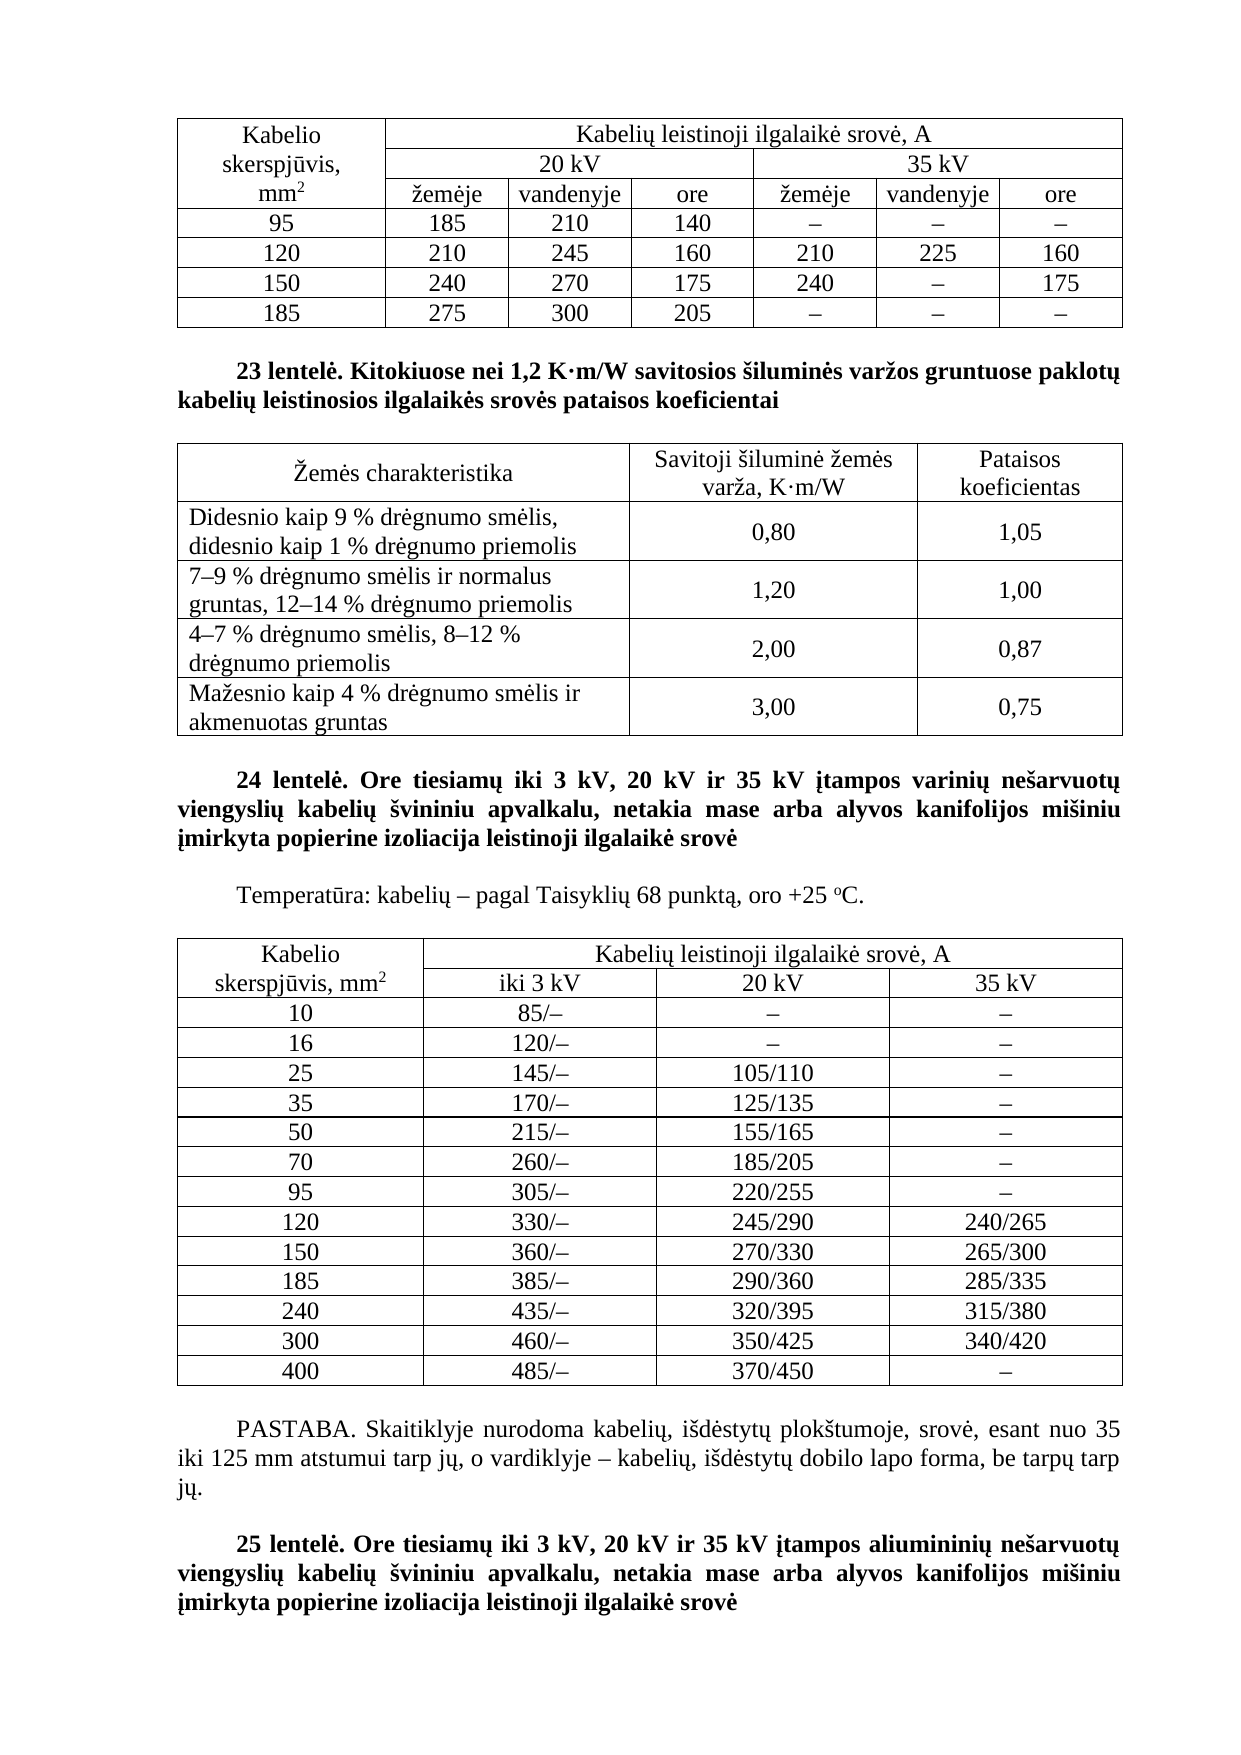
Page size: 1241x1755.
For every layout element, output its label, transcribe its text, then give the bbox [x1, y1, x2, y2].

table_cell 330/– [424, 1207, 656, 1236]
table_cell 95 [178, 209, 385, 237]
table_cell – [890, 1118, 1122, 1146]
table_cell 16 [178, 1028, 423, 1057]
table_cell – [754, 298, 876, 327]
table_cell Mažesnio kaip 4 % drėgnumo smėlis ir akmenuotas gruntas [178, 678, 629, 735]
table_cell 3,00 [630, 678, 917, 735]
table_cell 1,05 [918, 502, 1122, 560]
text Temperatūra: kabelių – pagal Taisyklių 68 punktą, oro +25 oC. [177, 880, 1122, 909]
table_cell 460/– [424, 1326, 656, 1355]
table_cell 175 [1000, 268, 1122, 297]
table_header Kabelio skerspjūvis, mm2 [178, 939, 423, 997]
table_header Kabelių leistinoji ilgalaikė srovė, A [386, 119, 1122, 148]
table_cell 0,75 [918, 678, 1122, 735]
table_cell iki 3 kV [424, 969, 656, 997]
table_cell 10 [178, 998, 423, 1027]
table_cell žemėje [754, 179, 876, 207]
table_cell 215/– [424, 1118, 656, 1146]
table_cell – [877, 268, 999, 297]
table_cell – [890, 1028, 1122, 1057]
table_cell 240 [386, 268, 508, 297]
table_cell 120 [178, 238, 385, 267]
table_cell 35 kV [754, 149, 1122, 178]
table_cell 300 [178, 1326, 423, 1355]
table_cell 175 [632, 268, 753, 297]
table_cell – [1000, 298, 1122, 327]
table_cell žemėje [386, 179, 508, 207]
table_cell – [877, 209, 999, 237]
table_cell – [890, 1058, 1122, 1087]
table_cell vandenyje [877, 179, 999, 207]
table_cell 320/395 [657, 1296, 889, 1325]
table_cell 305/– [424, 1177, 656, 1206]
table_cell 260/– [424, 1147, 656, 1176]
table_cell 240 [178, 1296, 423, 1325]
table_cell 270/330 [657, 1237, 889, 1265]
text 25 lentelė. Ore tiesiamų iki 3 kV, 20 kV ir 35 kV įtampos aliumininių nešarvuotų viengyslių kabelių švininiu apvalkalu, netakia mase arba alyvos kanifolijos mišiniu įmirkyta popierine izoliacija leistinoji ilgalaikė srovė [177, 1529, 1122, 1616]
table_cell – [754, 209, 876, 237]
table_cell 435/– [424, 1296, 656, 1325]
table_cell 150 [178, 1237, 423, 1265]
table_cell 160 [1000, 238, 1122, 267]
table_cell 4–7 % drėgnumo smėlis, 8–12 % drėgnumo priemolis [178, 619, 629, 677]
table_cell 120 [178, 1207, 423, 1236]
table_cell 275 [386, 298, 508, 327]
text 24 lentelė. Ore tiesiamų iki 3 kV, 20 kV ir 35 kV įtampos varinių nešarvuotų viengyslių kabelių švininiu apvalkalu, netakia mase arba alyvos kanifolijos mišiniu įmirkyta popierine izoliacija leistinoji ilgalaikė srovė [177, 765, 1122, 851]
table_cell – [890, 1088, 1122, 1116]
table_cell 240/265 [890, 1207, 1122, 1236]
table_cell 300 [509, 298, 631, 327]
table_cell 120/– [424, 1028, 656, 1057]
table_cell 170/– [424, 1088, 656, 1116]
table_cell 285/335 [890, 1266, 1122, 1295]
table_cell 185 [386, 209, 508, 237]
table_cell 25 [178, 1058, 423, 1087]
table_cell 35 kV [890, 969, 1122, 997]
table_header Savitoji šiluminė žemės varža, K·m/W [630, 444, 917, 501]
table_cell – [877, 298, 999, 327]
table_cell 400 [178, 1356, 423, 1384]
table_cell – [890, 1147, 1122, 1176]
table_cell 0,87 [918, 619, 1122, 677]
table_cell 155/165 [657, 1118, 889, 1146]
table_cell 85/– [424, 998, 656, 1027]
table_cell 385/– [424, 1266, 656, 1295]
table_cell 185 [178, 1266, 423, 1295]
table_cell 290/360 [657, 1266, 889, 1295]
table_cell 270 [509, 268, 631, 297]
table_cell 485/– [424, 1356, 656, 1384]
table_cell 105/110 [657, 1058, 889, 1087]
table_cell 240 [754, 268, 876, 297]
table_cell 20 kV [657, 969, 889, 997]
table_cell 225 [877, 238, 999, 267]
table_cell 350/425 [657, 1326, 889, 1355]
table_cell 370/450 [657, 1356, 889, 1384]
table_cell 205 [632, 298, 753, 327]
table_header Pataisos koeficientas [918, 444, 1122, 501]
table_cell 70 [178, 1147, 423, 1176]
table_cell – [1000, 209, 1122, 237]
table_cell 245/290 [657, 1207, 889, 1236]
table_cell 20 kV [386, 149, 753, 178]
table_cell 360/– [424, 1237, 656, 1265]
table_header Žemės charakteristika [178, 444, 629, 501]
table_cell 7–9 % drėgnumo smėlis ir normalus gruntas, 12–14 % drėgnumo priemolis [178, 561, 629, 618]
table_cell vandenyje [509, 179, 631, 207]
table_cell 95 [178, 1177, 423, 1206]
table_cell – [890, 998, 1122, 1027]
table_cell 150 [178, 268, 385, 297]
table_cell 245 [509, 238, 631, 267]
table_cell 210 [509, 209, 631, 237]
table_cell 140 [632, 209, 753, 237]
table_cell 315/380 [890, 1296, 1122, 1325]
text PASTABA. Skaitiklyje nurodoma kabelių, išdėstytų plokštumoje, srovė, esant nuo 35 iki 125 mm atstumui tarp jų, o vardiklyje – kabelių, išdėstytų dobilo lapo forma, be tarpų tarp jų. [177, 1414, 1122, 1501]
table_cell 220/255 [657, 1177, 889, 1206]
table_cell 145/– [424, 1058, 656, 1087]
table_cell 210 [386, 238, 508, 267]
table_cell – [890, 1356, 1122, 1384]
table_cell ore [632, 179, 753, 207]
table_cell 265/300 [890, 1237, 1122, 1265]
table_cell 185/205 [657, 1147, 889, 1176]
table_cell 50 [178, 1118, 423, 1146]
table_cell 185 [178, 298, 385, 327]
table_cell 210 [754, 238, 876, 267]
table_cell 340/420 [890, 1326, 1122, 1355]
table_cell 0,80 [630, 502, 917, 560]
table_cell Didesnio kaip 9 % drėgnumo smėlis, didesnio kaip 1 % drėgnumo priemolis [178, 502, 629, 560]
text 23 lentelė. Kitokiuose nei 1,2 K·m/W savitosios šiluminės varžos gruntuose paklotų kabelių leistinosios ilgalaikės srovės pataisos koeficientai [177, 356, 1122, 414]
table_cell 2,00 [630, 619, 917, 677]
table_cell 1,00 [918, 561, 1122, 618]
table_cell – [657, 998, 889, 1027]
table_cell – [890, 1177, 1122, 1206]
table_cell 35 [178, 1088, 423, 1116]
table_header Kabelio skerspjūvis, mm2 [178, 119, 385, 207]
table_header Kabelių leistinoji ilgalaikė srovė, A [424, 939, 1122, 967]
table_cell 125/135 [657, 1088, 889, 1116]
table_cell 160 [632, 238, 753, 267]
table_cell ore [1000, 179, 1122, 207]
table_cell – [657, 1028, 889, 1057]
table_cell 1,20 [630, 561, 917, 618]
